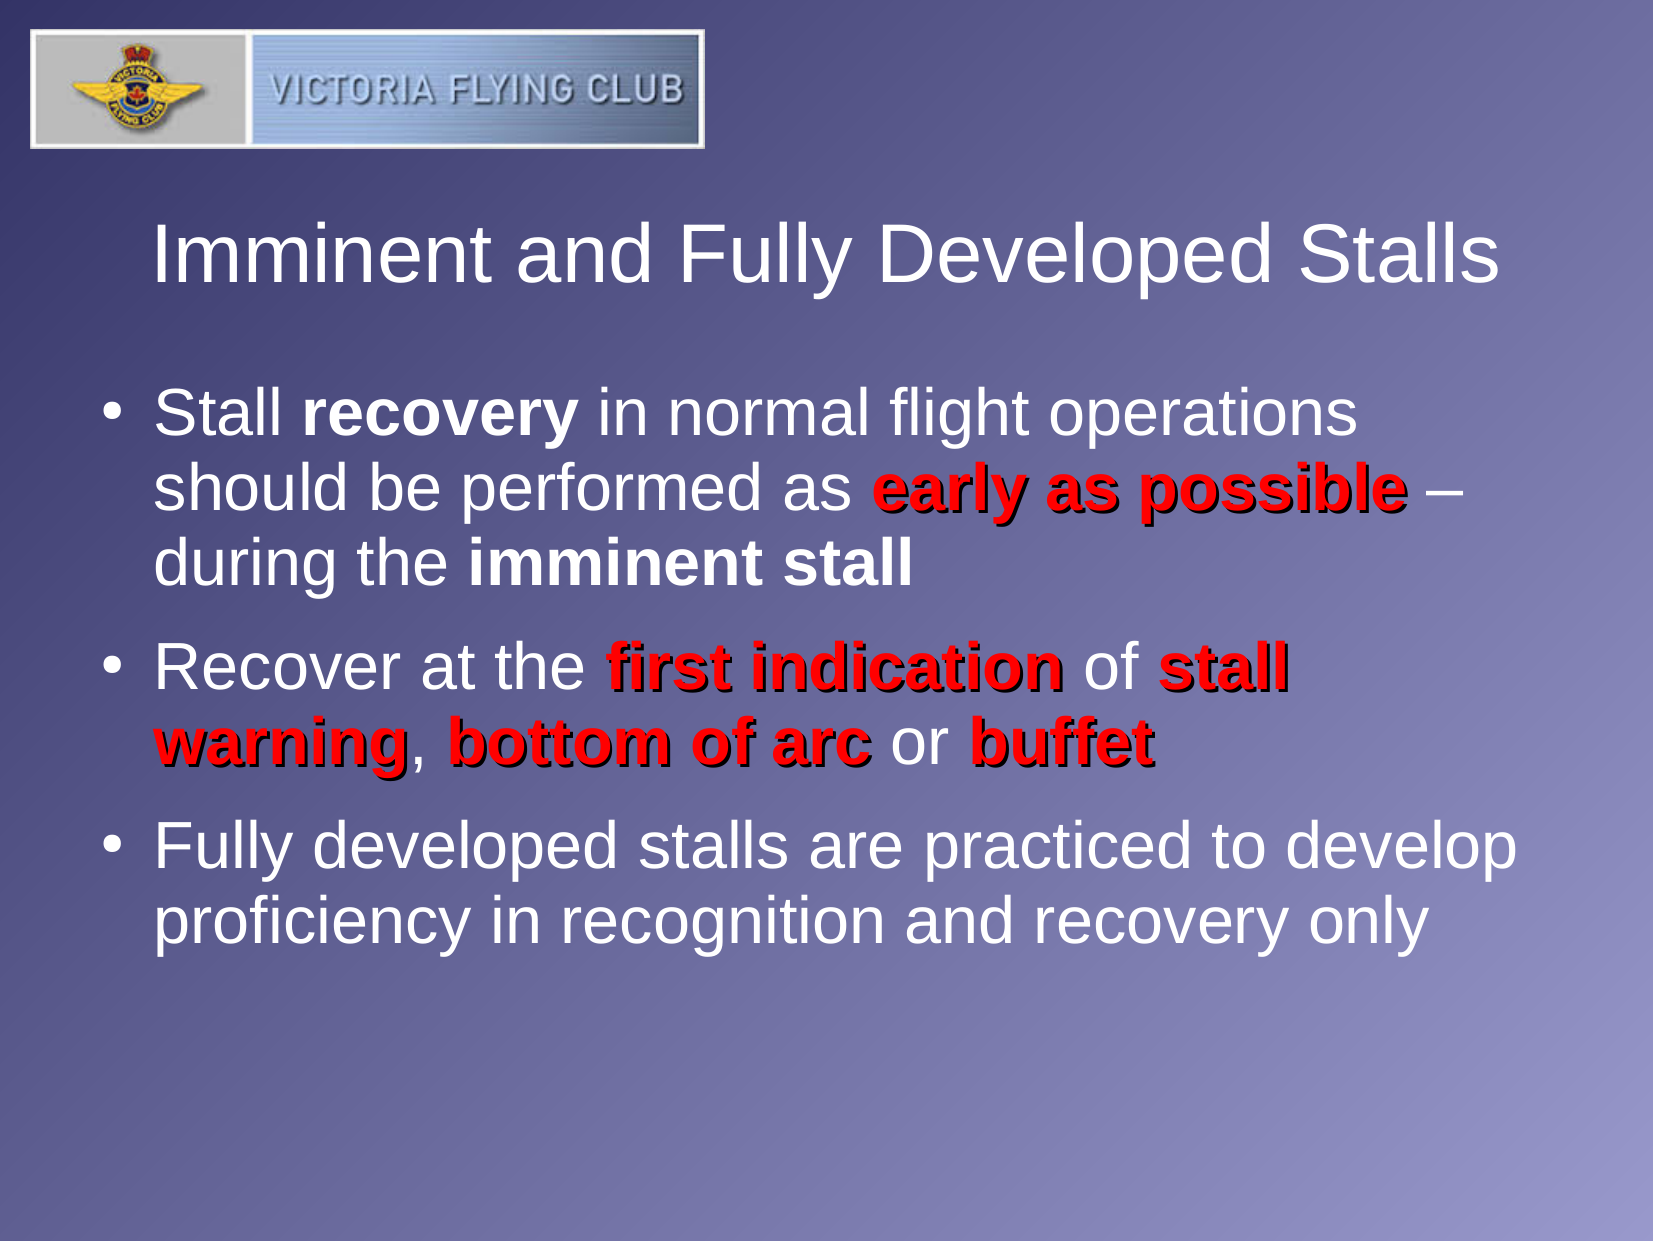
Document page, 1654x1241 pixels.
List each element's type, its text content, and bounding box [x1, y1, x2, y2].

picture [30, 29, 705, 149]
list Stall recovery in normal flight operations should be performed as early as possible – during the imminent stall Recover at the first indication of stall warning, bottom of arc or buffet Fully developed stalls are practiced to develop proficiency in recognition and recovery only [82, 375, 1571, 1095]
title Imminent and Fully Developed Stalls [82, 150, 1571, 358]
